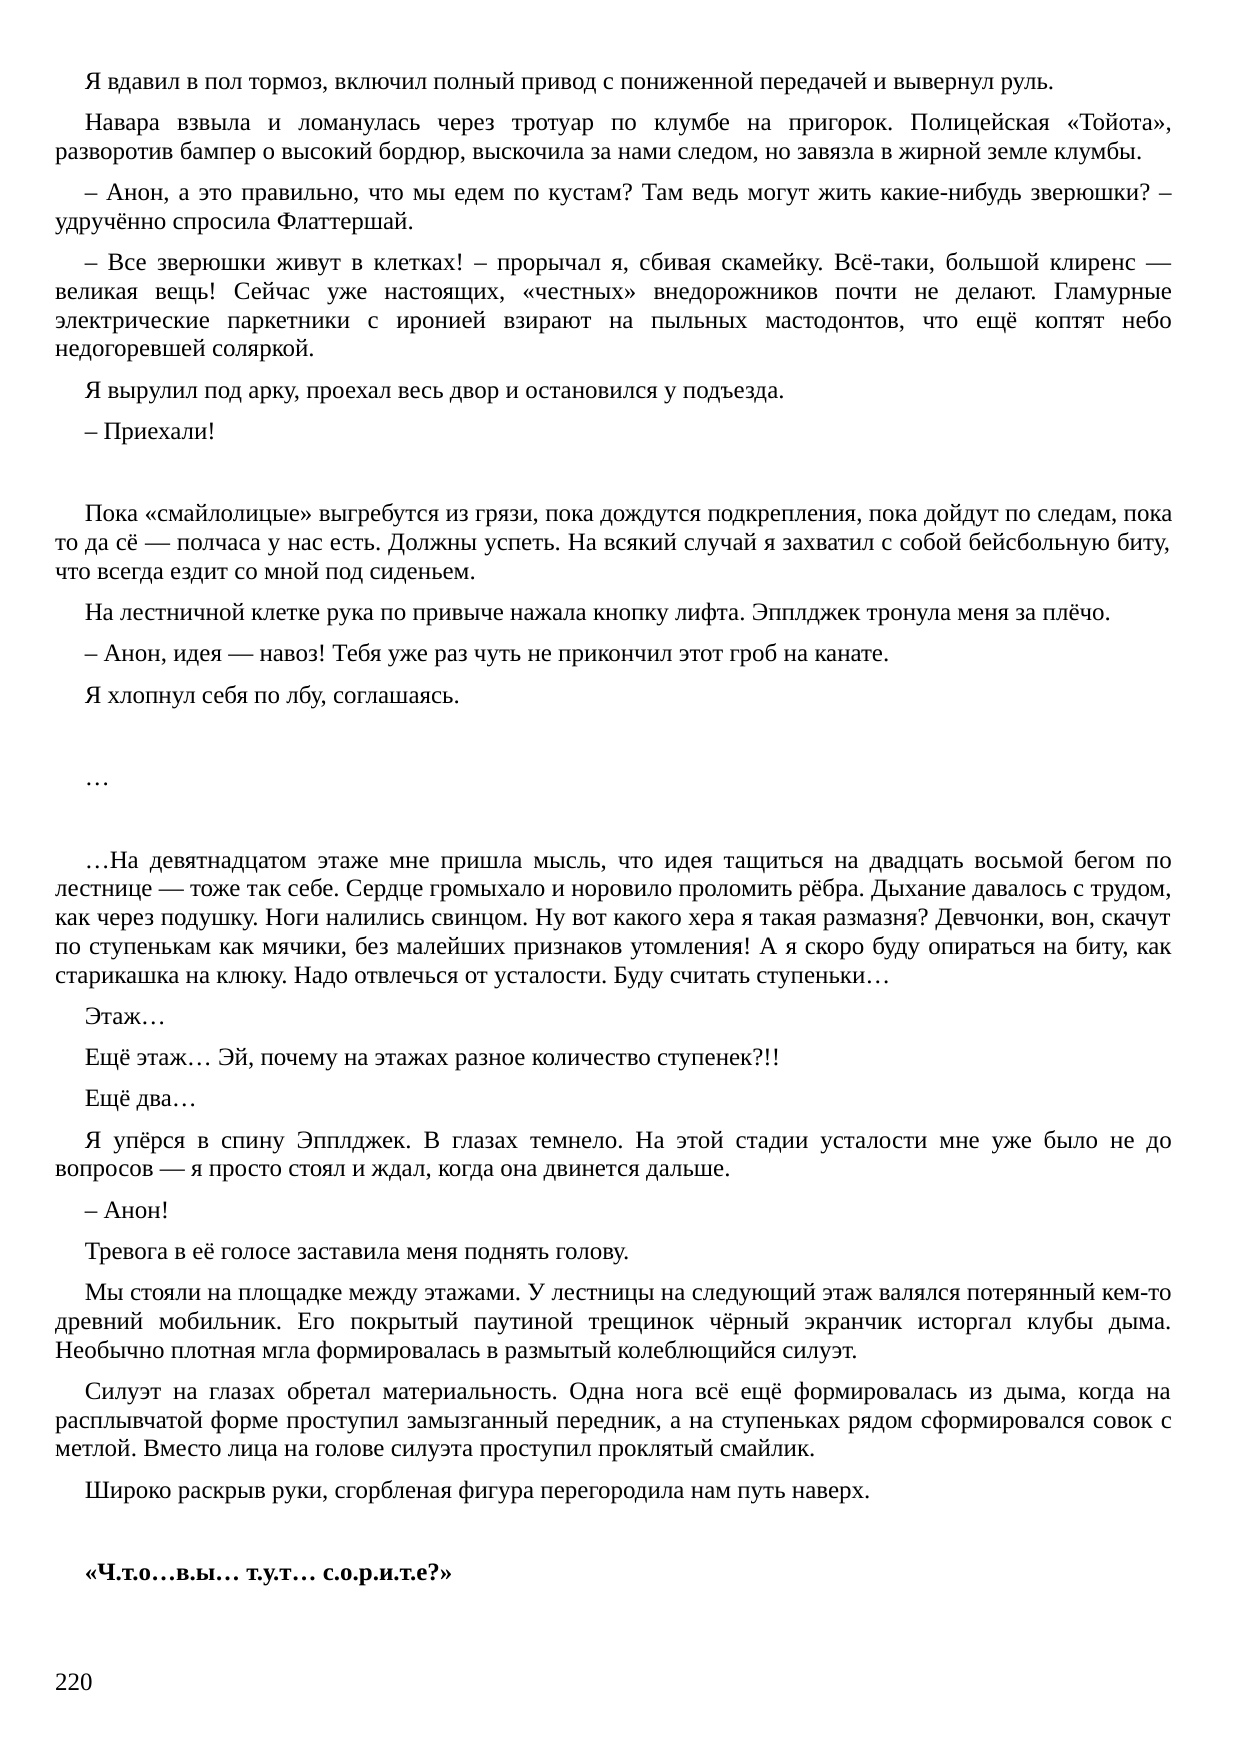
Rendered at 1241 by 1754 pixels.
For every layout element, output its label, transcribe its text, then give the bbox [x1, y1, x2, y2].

text …На девятнадцатом этаже мне пришла мысль, что идея тащиться на двадцать восьмой бегом по лестнице — тоже так себе. Сердце громыхало и норовило проломить рёбра. Дыхание давалось с трудом, как через подушку. Ноги налились свинцом. Ну вот какого хера я такая размазня? Девчонки, вон, скачут по ступенькам как мячики, без малейших признаков утомления! А я скоро буду опираться на биту, как старикашка на клюку. Надо отвлечься от усталости. Буду считать ступеньки… [55, 845, 1173, 988]
text – Анон, а это правильно, что мы едем по кустам? Там ведь могут жить какие-нибудь зверюшки? – удручённо спросила Флаттершай. [55, 177, 1173, 235]
text Я хлопнул себя по лбу, соглашаясь. [55, 680, 1173, 708]
text Навара взвыла и ломанулась через тротуар по клумбе на пригорок. Полицейская «Тойота», разворотив бампер о высокий бордюр, выскочила за нами следом, но завязла в жирной земле клумбы. [55, 107, 1173, 165]
text Мы стояли на площадке между этажами. У лестницы на следующий этаж валялся потерянный кем-то древний мобильник. Его покрытый паутиной трещинок чёрный экранчик исторгал клубы дыма. Необычно плотная мгла формировалась в размытый колеблющийся силуэт. [55, 1277, 1173, 1363]
text Я упёрся в спину Эпплджек. В глазах темнело. На этой стадии усталости мне уже было не до вопросов — я просто стоял и ждал, когда она двинется дальше. [55, 1125, 1173, 1182]
text Ещё два… [55, 1083, 1173, 1112]
text Я вдавил в пол тормоз, включил полный привод с пониженной передачей и вывернул руль. [55, 66, 1173, 95]
text … [55, 762, 1173, 791]
text Широко раскрыв руки, сгорбленая фигура перегородила нам путь наверх. [55, 1475, 1173, 1503]
text Пока «смайлолицые» выгребутся из грязи, пока дождутся подкрепления, пока дойдут по следам, пока то да сё — полчаса у нас есть. Должны успеть. На всякий случай я захватил с собой бейсбольную биту, что всегда ездит со мной под сиденьем. [55, 498, 1173, 585]
text – Анон, идея — навоз! Тебя уже раз чуть не прикончил этот гроб на канате. [55, 638, 1173, 667]
text Этаж… [55, 1001, 1173, 1030]
text – Анон! [55, 1195, 1173, 1223]
text Я вырулил под арку, проехал весь двор и остановился у подъезда. [55, 375, 1173, 403]
text Тревога в её голосе заставила меня поднять голову. [55, 1236, 1173, 1265]
text Ещё этаж… Эй, почему на этажах разное количество ступенек?!! [55, 1042, 1173, 1071]
text «Ч.т.о…в.ы… т.у.т… с.о.р.и.т.е?» [55, 1557, 1173, 1586]
text – Приехали! [55, 416, 1173, 445]
text Силуэт на глазах обретал материальность. Одна нога всё ещё формировалась из дыма, когда на расплывчатой форме проступил замызганный передник, а на ступеньках рядом сформировался совок с метлой. Вместо лица на голове силуэта проступил проклятый смайлик. [55, 1376, 1173, 1462]
text На лестничной клетке рука по привыче нажала кнопку лифта. Эпплджек тронула меня за плёчо. [55, 597, 1173, 626]
text – Все зверюшки живут в клетках! – прорычал я, сбивая скамейку. Всё-таки, большой клиренс — великая вещь! Сейчас уже настоящих, «честных» внедорожников почти не делают. Гламурные электрические паркетники с иронией взирают на пыльных мастодонтов, что ещё коптят небо недогоревшей соляркой. [55, 247, 1173, 362]
